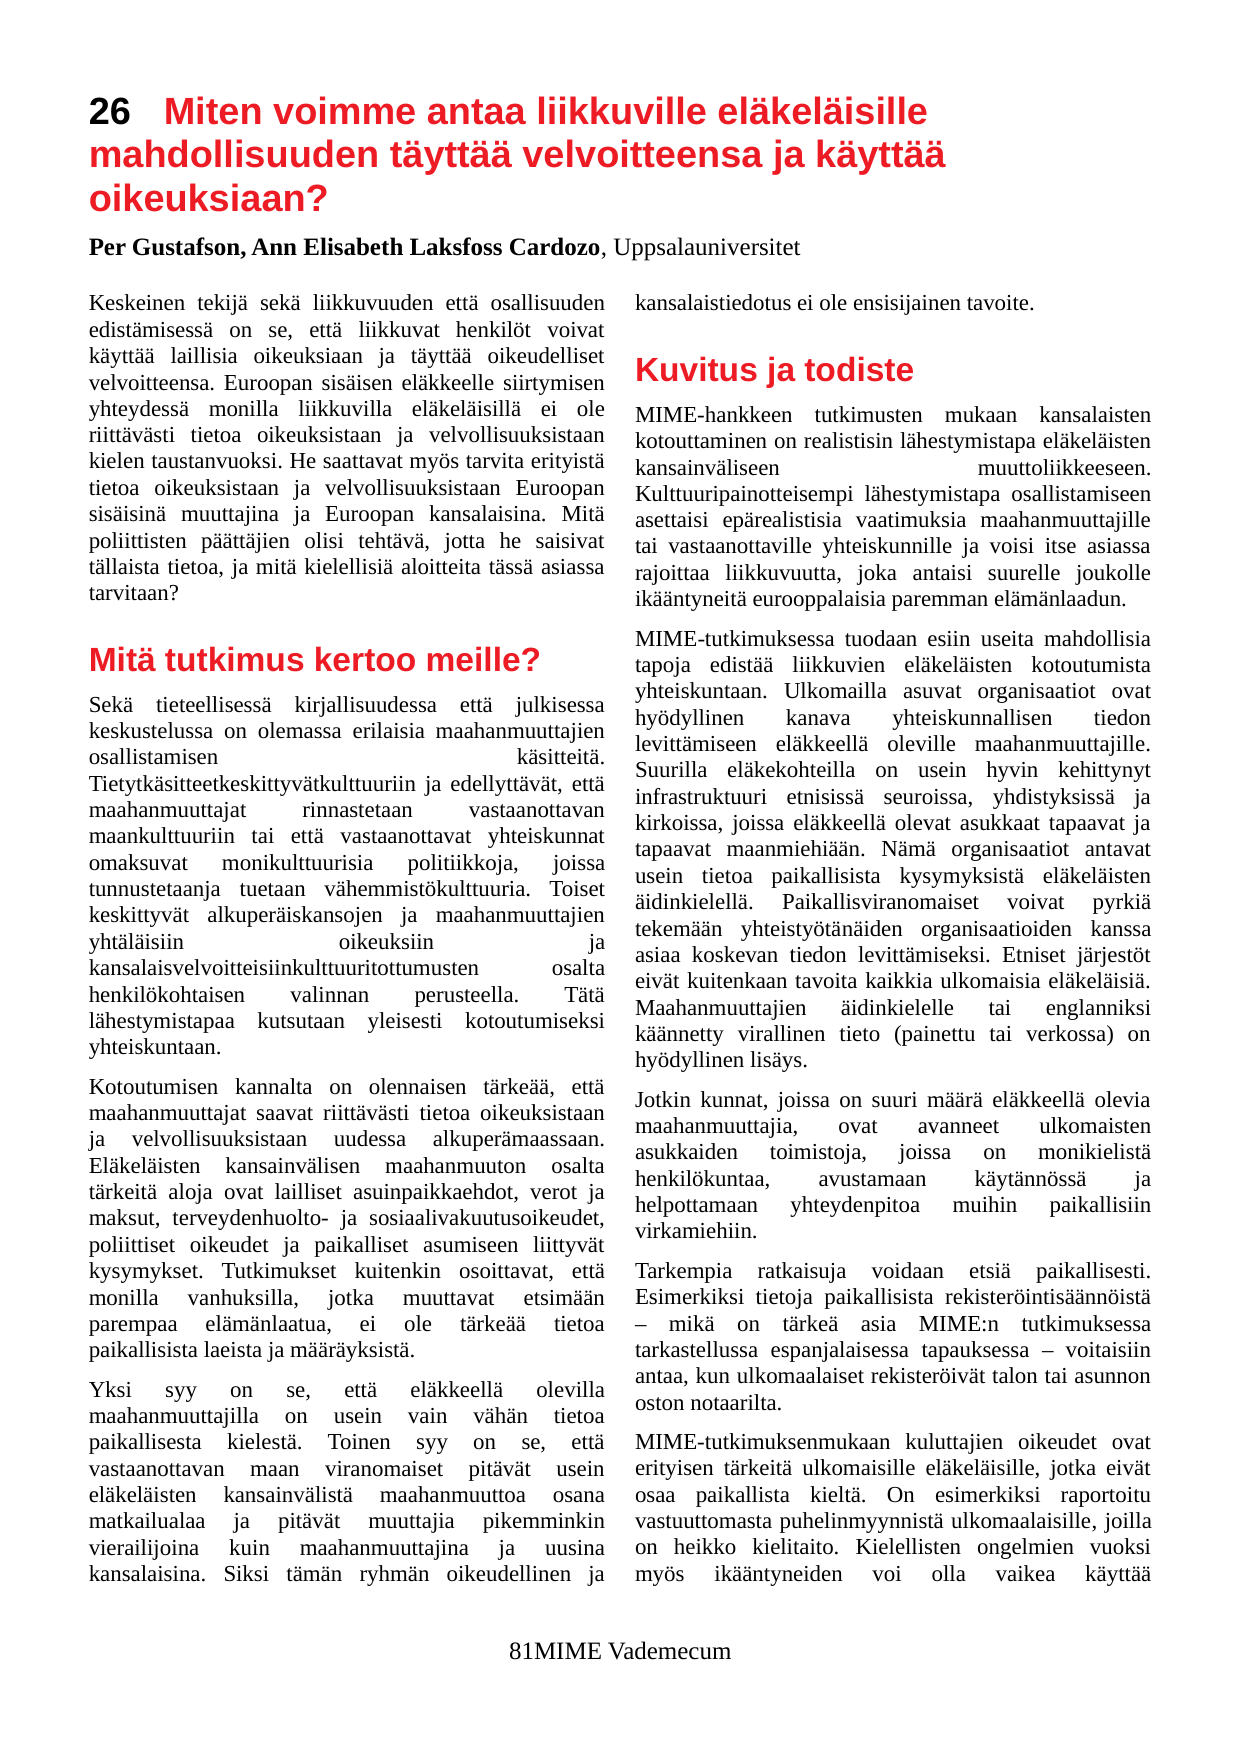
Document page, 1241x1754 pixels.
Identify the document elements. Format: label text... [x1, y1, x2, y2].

text Keskeinen tekijä sekä liikkuvuuden että osallisuuden edistämisessä on se, että liikkuvat henkilöt voivat käyttää laillisia oikeuksiaan ja täyttää oikeudelliset velvoitteensa. Euroopan sisäisen eläkkeelle siirtymisen yhteydessä monilla liikkuvilla eläkeläisillä ei ole riittävästi tietoa oikeuksistaan ja velvollisuuksistaan kielen taustanvuoksi. He saattavat myös tarvita erityistä tietoa oikeuksistaan ja velvollisuuksistaan Euroopan sisäisinä muuttajina ja Euroopan kansalaisina. Mitä poliittisten päättäjien olisi tehtävä, jotta he saisivat tällaista tietoa, ja mitä kielellisiä aloitteita tässä asiassa tarvitaan? [88, 289, 605, 606]
text Sekä tieteellisessä kirjallisuudessa että julkisessa keskustelussa on olemassa erilaisia maahanmuuttajien osallistamisen käsitteitä. Tietytkäsitteetkeskittyvätkulttuuriin ja edellyttävät, että maahanmuuttajat rinnastetaan vastaanottavan maankulttuuriin tai että vastaanottavat yhteiskunnat omaksuvat monikulttuurisia politiikkoja, joissa tunnustetaanja tuetaan vähemmistökulttuuria. Toiset keskittyvät alkuperäiskansojen ja maahanmuuttajien yhtäläisiin oikeuksiin ja kansalaisvelvoitteisiinkulttuuritottumusten osalta henkilökohtaisen valinnan perusteella. Tätä lähestymistapaa kutsutaan yleisesti kotoutumiseksi yhteiskuntaan. [88, 691, 605, 1060]
text kansalaistiedotus ei ole ensisijainen tavoite. [635, 289, 1152, 316]
text MIME-hankkeen tutkimusten mukaan kansalaisten kotouttaminen on realistisin lähestymistapa eläkeläisten kansainväliseen muuttoliikkeeseen. Kulttuuripainotteisempi lähestymistapa osallistamiseen asettaisi epärealistisia vaatimuksia maahanmuuttajille tai vastaanottaville yhteiskunnille ja voisi itse asiassa rajoittaa liikkuvuutta, joka antaisi suurelle joukolle ikääntyneitä eurooppalaisia paremman elämänlaadun. [635, 401, 1152, 612]
text Kotoutumisen kannalta on olennaisen tärkeää, että maahanmuuttajat saavat riittävästi tietoa oikeuksistaan ja velvollisuuksistaan uudessa alkuperämaassaan. Eläkeläisten kansainvälisen maahanmuuton osalta tärkeitä aloja ovat lailliset asuinpaikkaehdot, verot ja maksut, terveydenhuolto- ja sosiaalivakuutusoikeudet, poliittiset oikeudet ja paikalliset asumiseen liittyvät kysymykset. Tutkimukset kuitenkin osoittavat, että monilla vanhuksilla, jotka muuttavat etsimään parempaa elämänlaatua, ei ole tärkeää tietoa paikallisista laeista ja määräyksistä. [88, 1073, 605, 1363]
text MIME-tutkimuksessa tuodaan esiin useita mahdollisia tapoja edistää liikkuvien eläkeläisten kotoutumista yhteiskuntaan. Ulkomailla asuvat organisaatiot ovat hyödyllinen kanava yhteiskunnallisen tiedon levittämiseen eläkkeellä oleville maahanmuuttajille. Suurilla eläkekohteilla on usein hyvin kehittynyt infrastruktuuri etnisissä seuroissa, yhdistyksissä ja kirkoissa, joissa eläkkeellä olevat asukkaat tapaavat ja tapaavat maanmiehiään. Nämä organisaatiot antavat usein tietoa paikallisista kysymyksistä eläkeläisten äidinkielellä. Paikallisviranomaiset voivat pyrkiä tekemään yhteistyötänäiden organisaatioiden kanssa asiaa koskevan tiedon levittämiseksi. Etniset järjestöt eivät kuitenkaan tavoita kaikkia ulkomaisia eläkeläisiä. Maahanmuuttajien äidinkielelle tai englanniksi käännetty virallinen tieto (painettu tai verkossa) on hyödyllinen lisäys. [635, 625, 1152, 1073]
subtitle Kuvitus ja todiste [635, 350, 1152, 388]
text Jotkin kunnat, joissa on suuri määrä eläkkeellä olevia maahanmuuttajia, ovat avanneet ulkomaisten asukkaiden toimistoja, joissa on monikielistä henkilökuntaa, avustamaan käytännössä ja helpottamaan yhteydenpitoa muihin paikallisiin virkamiehiin. [635, 1086, 1152, 1244]
text Per Gustafson, Ann Elisabeth Laksfoss Cardozo, Uppsalauniversitet [88, 232, 1152, 261]
subtitle Mitä tutkimus kertoo meille? [88, 639, 605, 678]
subtitle Miten voimme antaa liikkuville eläkeläisille mahdollisuuden täyttää velvoitteensa ja käyttää oikeuksiaan? [88, 88, 1152, 219]
text Tarkempia ratkaisuja voidaan etsiä paikallisesti. Esimerkiksi tietoja paikallisista rekisteröintisäännöistä – mikä on tärkeä asia MIME:n tutkimuksessa tarkastellussa espanjalaisessa tapauksessa – voitaisiin antaa, kun ulkomaalaiset rekisteröivät talon tai asunnon oston notaarilta. [635, 1257, 1152, 1415]
text Yksi syy on se, että eläkkeellä olevilla maahanmuuttajilla on usein vain vähän tietoa paikallisesta kielestä. Toinen syy on se, että vastaanottavan maan viranomaiset pitävät usein eläkeläisten kansainvälistä maahanmuuttoa osana matkailualaa ja pitävät muuttajia pikemminkin vierailijoina kuin maahanmuuttajina ja uusina kansalaisina. Siksi tämän ryhmän oikeudellinen ja [88, 1376, 605, 1586]
text MIME-tutkimuksenmukaan kuluttajien oikeudet ovat erityisen tärkeitä ulkomaisille eläkeläisille, jotka eivät osaa paikallista kieltä. On esimerkiksi raportoitu vastuuttomasta puhelinmyynnistä ulkomaalaisille, joilla on heikko kielitaito. Kielellisten ongelmien vuoksi myös ikääntyneiden voi olla vaikea käyttää [635, 1428, 1152, 1586]
